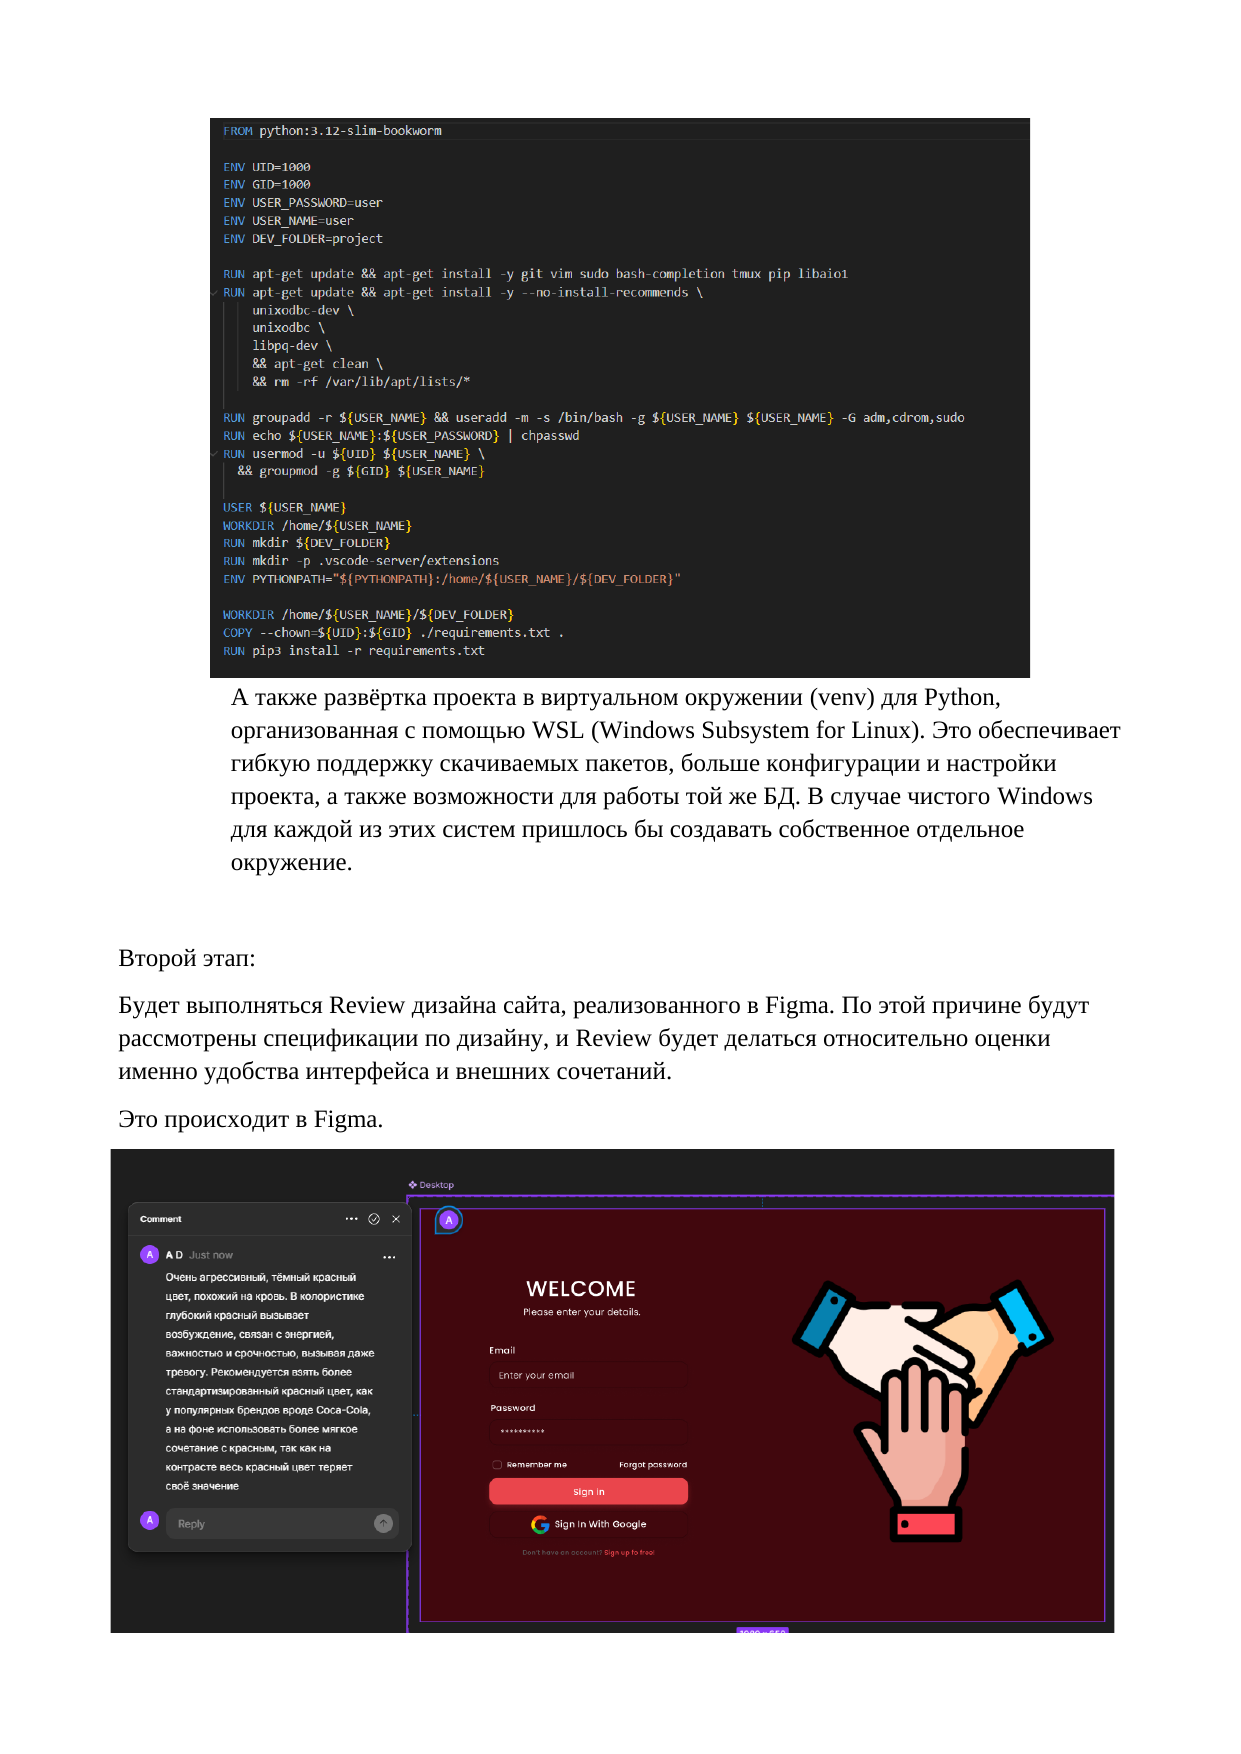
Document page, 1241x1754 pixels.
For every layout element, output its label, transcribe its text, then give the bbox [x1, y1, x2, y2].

picture [110, 1149, 1115, 1633]
list А также развёртка проекта в виртуальном окружении (venv) для Python, организованная с помощью WSL (Windows Subsystem for Linux). Это обеспечивает гибкую поддержку скачиваемых пакетов, больше конфигурации и настройки проекта, а также возможности для работы той же БД. В случае чистого Windows для каждой из этих систем пришлось бы создавать собственное отдельное окружение. [193, 678, 1122, 876]
text Второй этап: [118, 943, 1122, 971]
text Это происходит в Figma. [118, 1104, 1122, 1133]
picture [210, 118, 1031, 678]
text Будет выполняться Review дизайна сайта, реализованного в Figma. По этой причине будут рассмотрены спецификации по дизайну, и Review будет делаться относительно оценки именно удобства интерфейса и внешних сочетаний. [118, 990, 1122, 1085]
